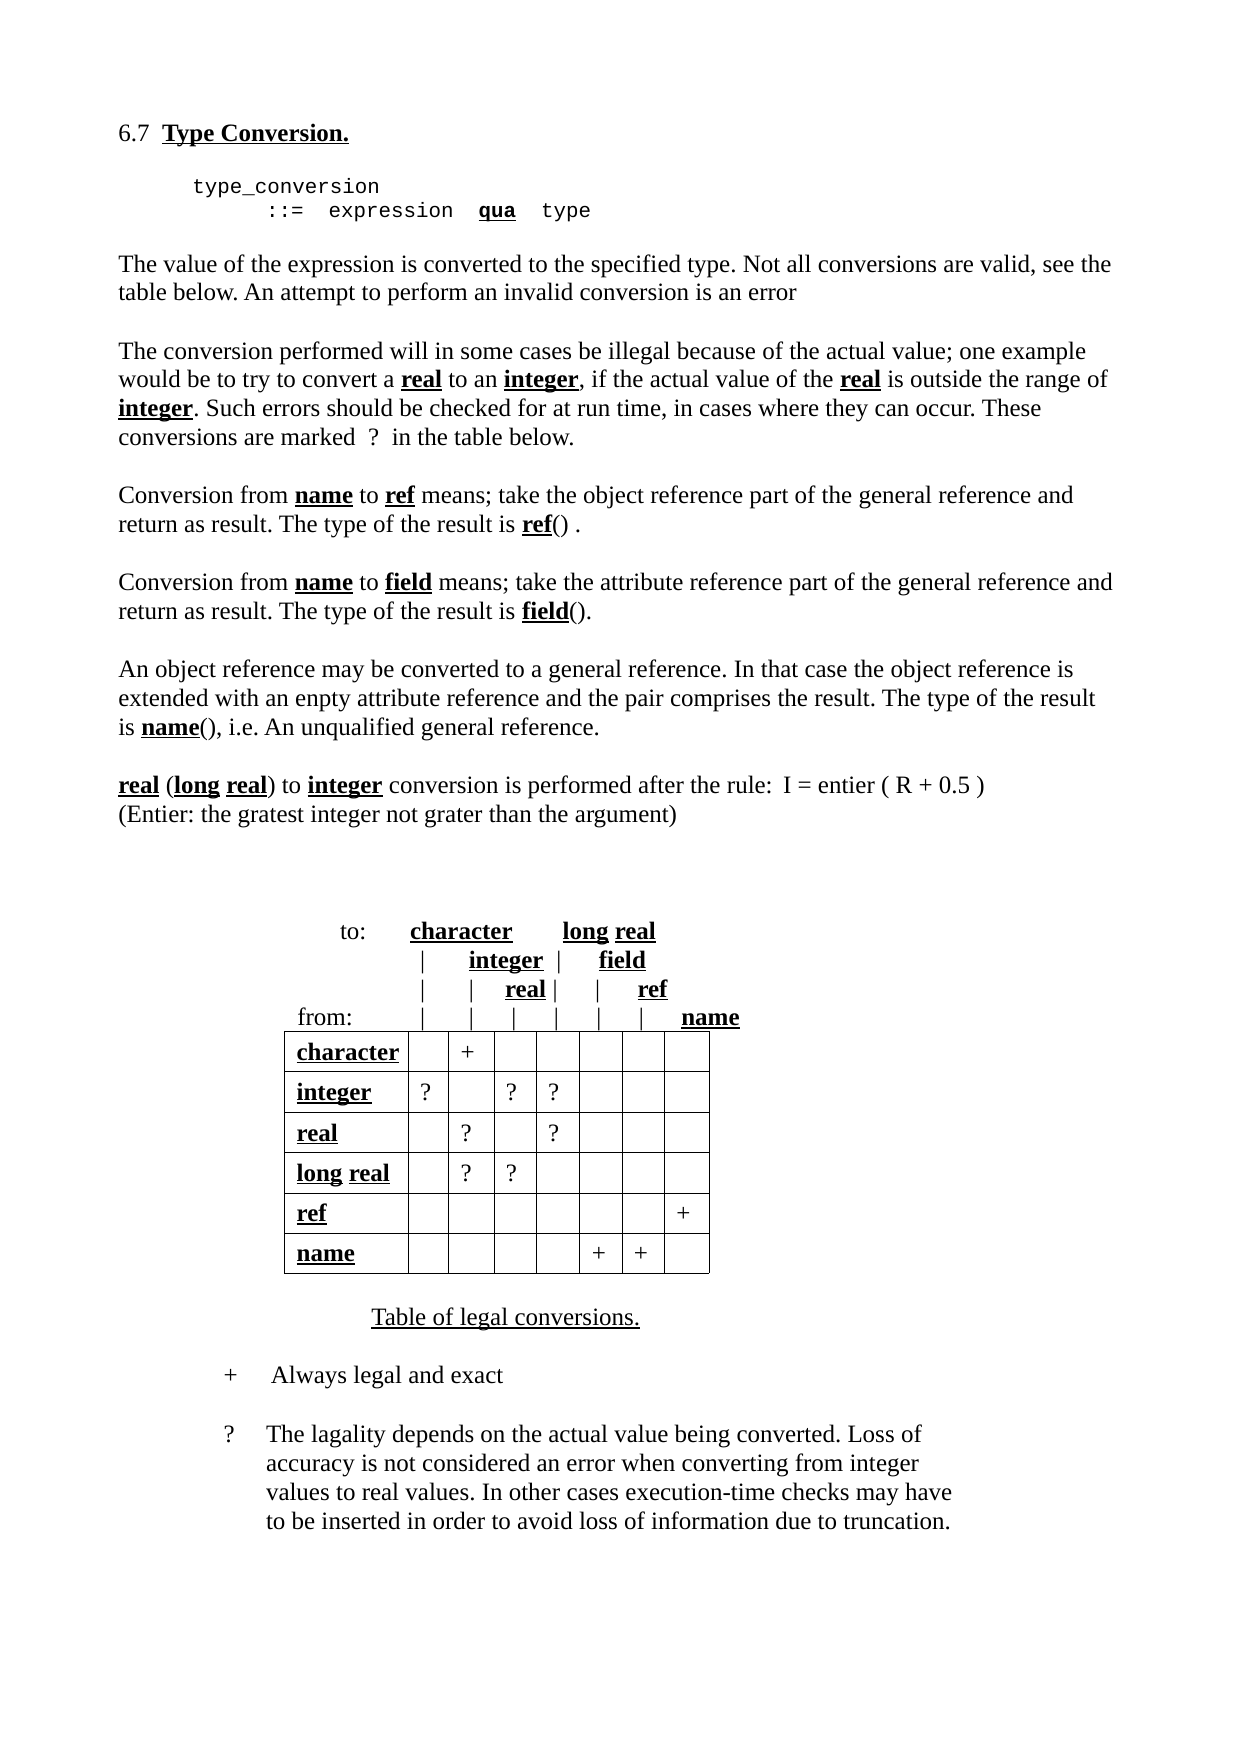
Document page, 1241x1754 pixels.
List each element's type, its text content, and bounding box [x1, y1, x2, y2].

table_header character [285, 1032, 408, 1071]
table_cell ? [449, 1153, 494, 1192]
table_cell long real [285, 1153, 408, 1192]
table_cell + [580, 1234, 622, 1273]
table_cell [537, 1194, 579, 1233]
table_cell ? [495, 1153, 536, 1192]
table_cell [623, 1153, 664, 1192]
table_header [623, 1032, 664, 1071]
table_cell real [285, 1113, 408, 1152]
table_cell [665, 1072, 709, 1112]
text Conversion from name to field means; take the attribute reference part of the general reference and return as result. The type of the result is field(). [118, 567, 1122, 625]
table_header + [449, 1032, 494, 1071]
table_cell ? [537, 1072, 579, 1112]
table_cell + [665, 1194, 709, 1233]
text type_conversion [118, 176, 1122, 200]
table_cell [580, 1194, 622, 1233]
table_cell [665, 1153, 709, 1192]
table_cell name [285, 1234, 408, 1273]
table_cell [665, 1234, 709, 1273]
table_cell [537, 1153, 579, 1192]
table_cell [580, 1113, 622, 1152]
table_cell [537, 1234, 579, 1273]
text Table of legal conversions. [118, 1302, 1122, 1331]
table_cell [409, 1234, 448, 1273]
table_cell ? [537, 1113, 579, 1152]
table_cell ? [409, 1072, 448, 1112]
table_cell ? [449, 1113, 494, 1152]
text to be inserted in order to avoid loss of information due to truncation. [118, 1506, 1122, 1535]
table_header [537, 1032, 579, 1071]
table_header [665, 1032, 709, 1071]
table_header [580, 1032, 622, 1071]
table_cell [409, 1113, 448, 1152]
text An object reference may be converted to a general reference. In that case the object reference is extended with an enpty attribute reference and the pair comprises the result. The type of the result is name(), i.e. An unqualified general reference. [118, 654, 1122, 741]
text to: character long real [118, 916, 1122, 945]
table_cell [495, 1113, 536, 1152]
text Conversion from name to ref means; take the object reference part of the general reference and return as result. The type of the result is ref() . [118, 480, 1122, 538]
text ::= expression qua type [118, 201, 1122, 224]
table_cell [495, 1194, 536, 1233]
table_cell [623, 1113, 664, 1152]
table_header [409, 1032, 448, 1071]
text values to real values. In other cases execution-time checks may have [118, 1477, 1122, 1506]
text + Always legal and exact [118, 1361, 1122, 1389]
table_cell [623, 1194, 664, 1233]
table_cell integer [285, 1072, 408, 1112]
table_header [495, 1032, 536, 1071]
text | integer | field [118, 945, 1122, 974]
text real (long real) to integer conversion is performed after the rule: I = entier ( R + 0.5 ) [118, 770, 1122, 799]
table_cell [409, 1194, 448, 1233]
text (Entier: the gratest integer not grater than the argument) [118, 799, 1122, 828]
table_cell ? [495, 1072, 536, 1112]
table_cell [580, 1072, 622, 1112]
table_cell [449, 1234, 494, 1273]
table_cell [449, 1072, 494, 1112]
table_cell [623, 1072, 664, 1112]
table_cell [409, 1153, 448, 1192]
table_cell [449, 1194, 494, 1233]
text The conversion performed will in some cases be illegal because of the actual value; one example would be to try to convert a real to an integer, if the actual value of the real is outside the range of integer. Such errors should be checked for at run time, in cases where they can occur. These conversions are marked ? in the table below. [118, 336, 1122, 451]
text 6.7 Type Conversion. [118, 118, 1122, 147]
text The value of the expression is converted to the specified type. Not all conversions are valid, see the table below. An attempt to perform an invalid conversion is an error [118, 249, 1122, 306]
table_cell + [623, 1234, 664, 1273]
text ? The lagality depends on the actual value being converted. Loss of [118, 1419, 1122, 1448]
text from: | | | | | | name [118, 1002, 1122, 1031]
table_cell [495, 1234, 536, 1273]
table_cell ref [285, 1194, 408, 1233]
table_cell [665, 1113, 709, 1152]
text accuracy is not considered an error when converting from integer [118, 1448, 1122, 1477]
table_cell [580, 1153, 622, 1192]
text | | real | | ref [118, 974, 1122, 1002]
